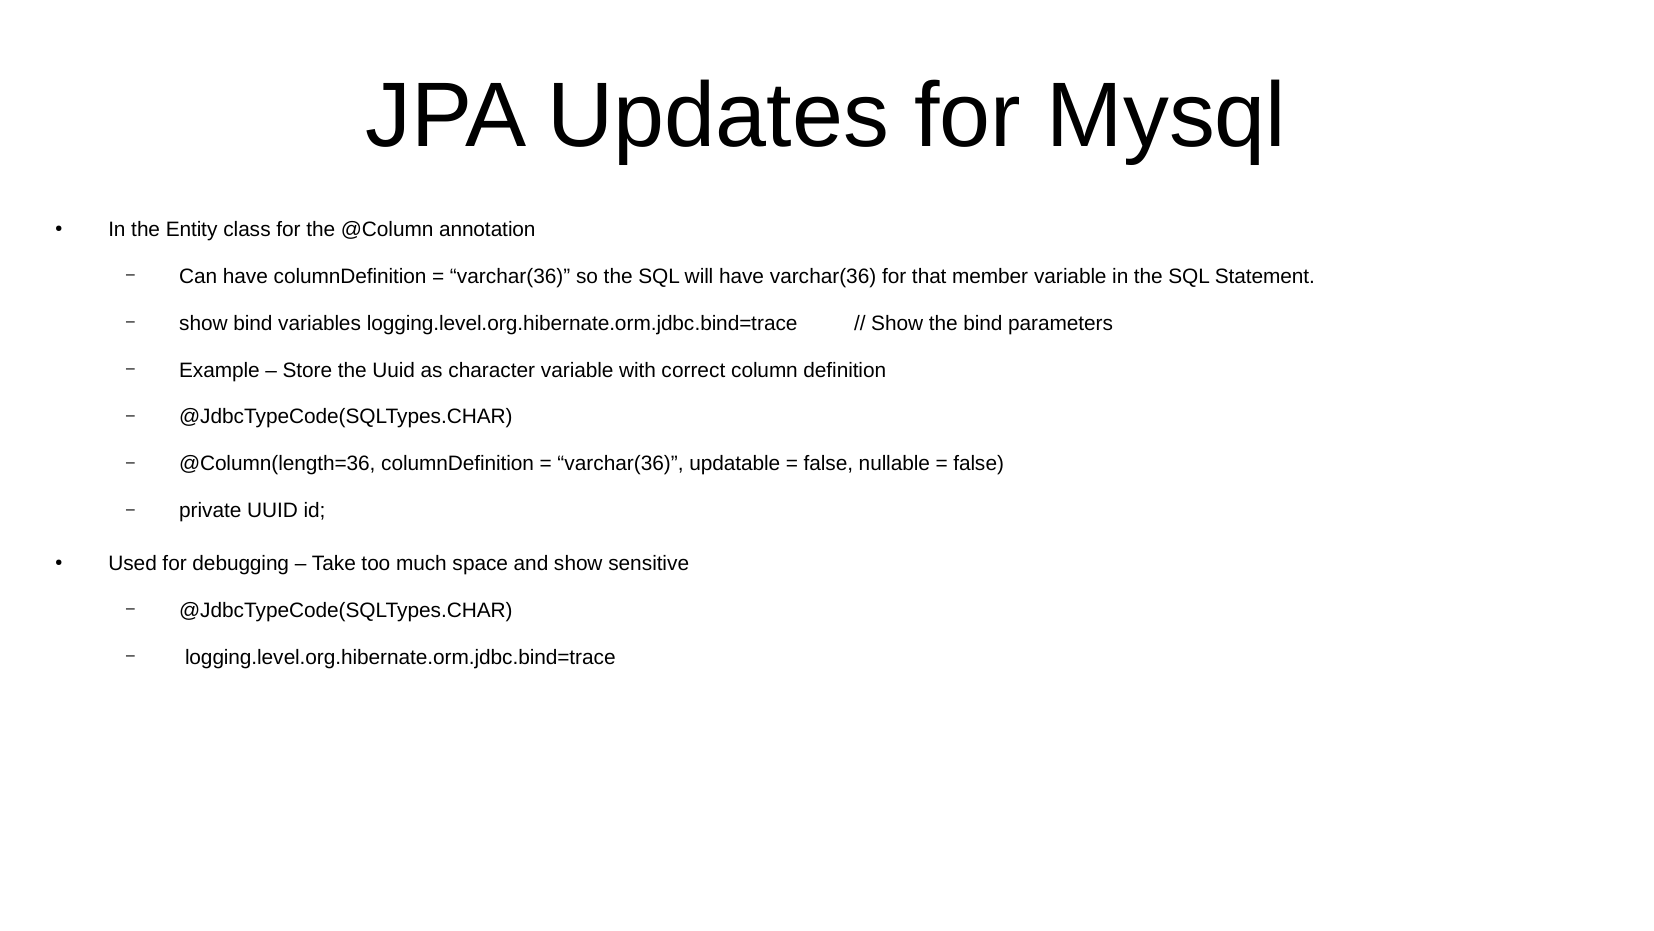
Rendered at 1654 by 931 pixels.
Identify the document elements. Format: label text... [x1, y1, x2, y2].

title JPA Updates for Mysql [82, 37, 1571, 193]
list In the Entity class for the @Column annotation Can have columnDefinition = “varchar(36)” so the SQL will have varchar(36) for that member variable in the SQL Statement. show bind variables logging.level.org.hibernate.orm.jdbc.bind=trace // Show the bind parameters Example – Store the Uuid as character variable with correct column definition @JdbcTypeCode(SQLTypes.CHAR) @Column(length=36, columnDefinition = “varchar(36)”, updatable = false, nullable = false) private UUID id; Used for debugging – Take too much space and show sensitive @JdbcTypeCode(SQLTypes.CHAR) logging.level.org.hibernate.orm.jdbc.bind=trace [37, 217, 1571, 901]
